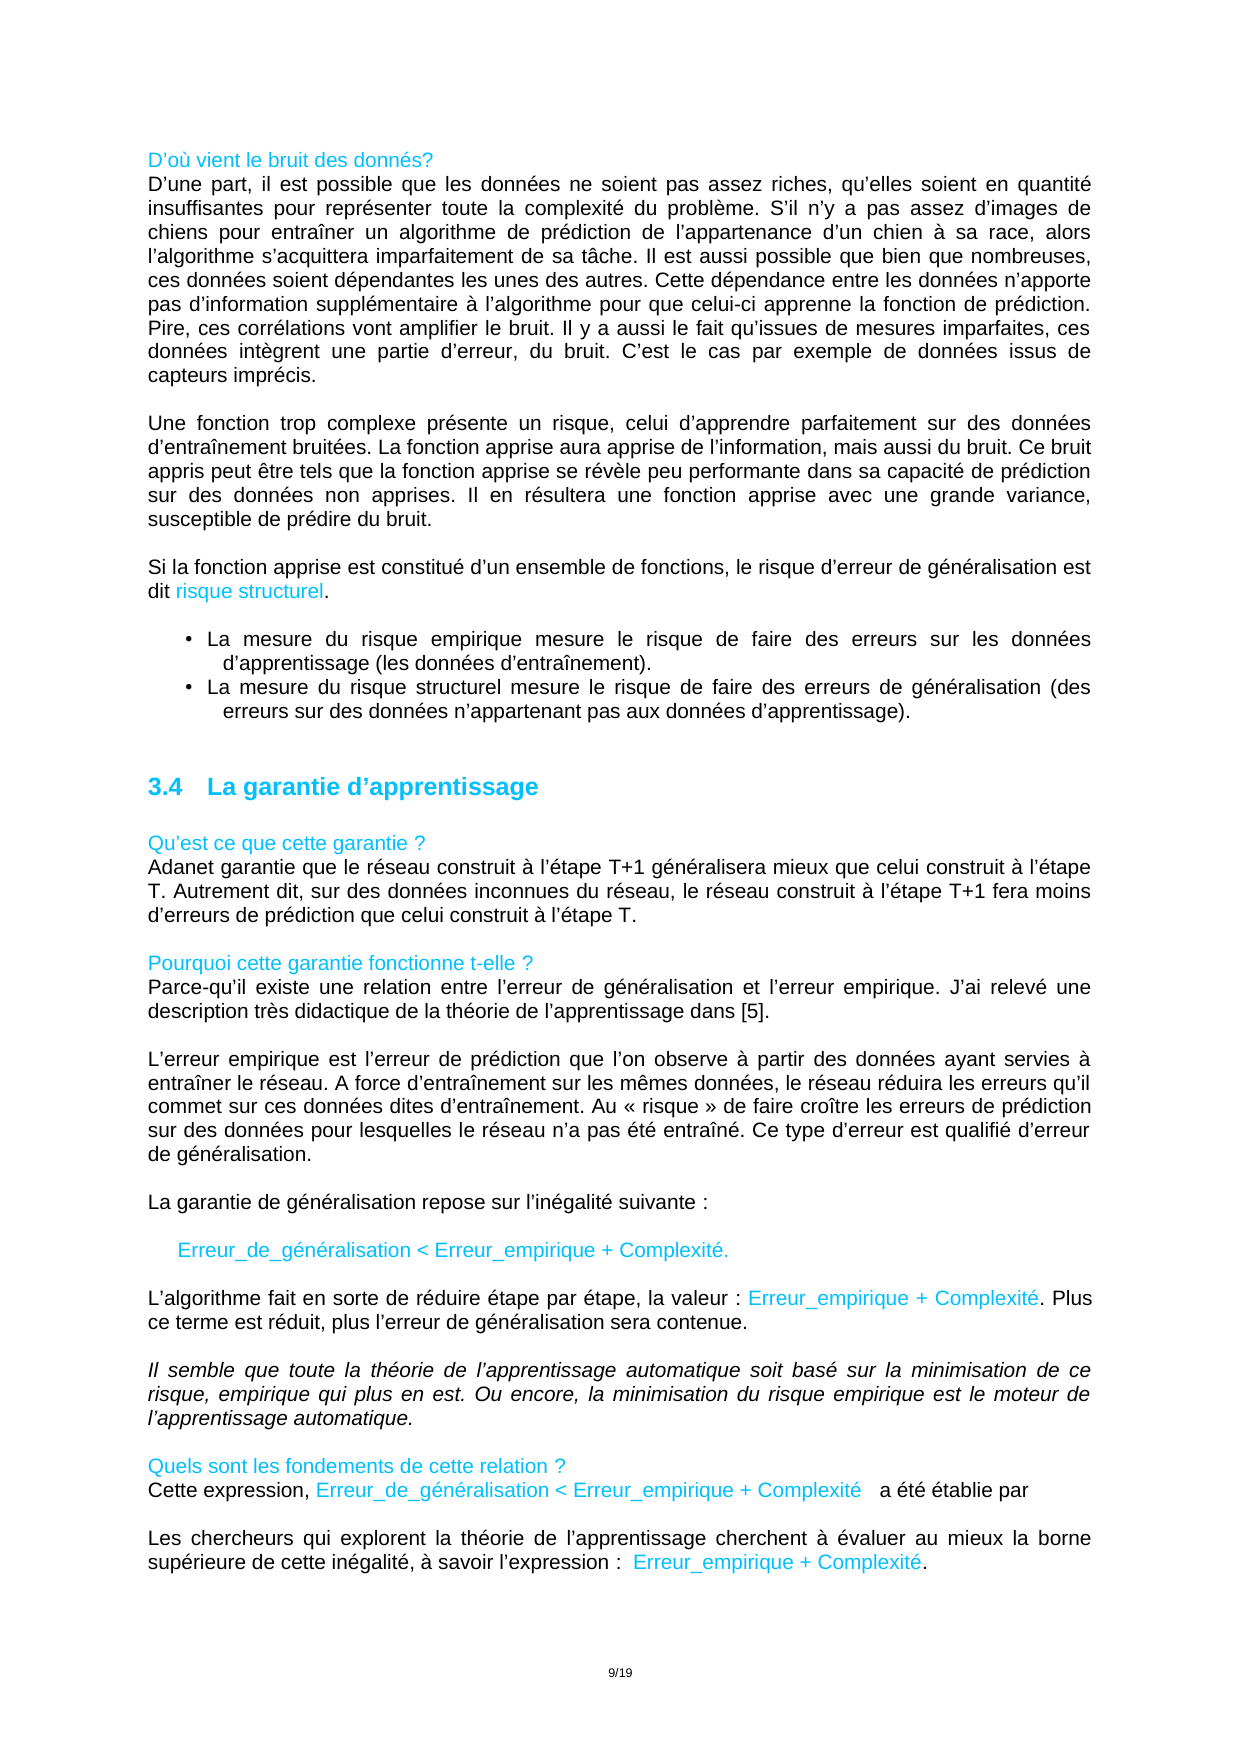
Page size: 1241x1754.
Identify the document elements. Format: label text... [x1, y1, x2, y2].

text Une fonction trop complexe présente un risque, celui d’apprendre parfaitement sur des données d’entraînement bruitées. La fonction apprise aura apprise de l’information, mais aussi du bruit. Ce bruit appris peut être tels que la fonction apprise se révèle peu performante dans sa capacité de prédiction sur des données non apprises. Il en résultera une fonction apprise avec une grande variance, susceptible de prédire du bruit. [148, 411, 1092, 531]
text Parce-qu’il existe une relation entre l’erreur de généralisation et l’erreur empirique. J’ai relevé une description très didactique de la théorie de l’apprentissage dans [5]. [148, 974, 1092, 1022]
text D’où vient le bruit des donnés? [148, 148, 1092, 172]
text L’algorithme fait en sorte de réduire étape par étape, la valeur : Erreur_empirique + Complexité. Plus ce terme est réduit, plus l’erreur de généralisation sera contenue. [148, 1286, 1092, 1334]
text Cette expression, Erreur_de_généralisation < Erreur_empirique + Complexité a été établie par [148, 1478, 1092, 1502]
text Les chercheurs qui explorent la théorie de l’apprentissage cherchent à évaluer au mieux la borne supérieure de cette inégalité, à savoir l’expression : Erreur_empirique + Complexité. [148, 1526, 1092, 1573]
text D’une part, il est possible que les données ne soient pas assez riches, qu’elles soient en quantité insuffisantes pour représenter toute la complexité du problème. S’il n’y a pas assez d’images de chiens pour entraîner un algorithme de prédiction de l’appartenance d’un chien à sa race, alors l’algorithme s’acquittera imparfaitement de sa tâche. Il est aussi possible que bien que nombreuses, ces données soient dépendantes les unes des autres. Cette dépendance entre les données n’apporte pas d’information supplémentaire à l’algorithme pour que celui-ci apprenne la fonction de prédiction. Pire, ces corrélations vont amplifier le bruit. Il y a aussi le fait qu’issues de mesures imparfaites, ces données intègrent une partie d’erreur, du bruit. C’est le cas par exemple de données issus de capteurs imprécis. [148, 172, 1092, 387]
text Quels sont les fondements de cette relation ? [148, 1454, 1092, 1478]
text La garantie de généralisation repose sur l’inégalité suivante : [148, 1190, 1092, 1214]
subtitle La garantie d’apprentissage [148, 772, 1092, 801]
text Qu’est ce que cette garantie ? [148, 831, 1092, 855]
text Il semble que toute la théorie de l’apprentissage automatique soit basé sur la minimisation de ce risque, empirique qui plus en est. Ou encore, la minimisation du risque empirique est le moteur de l’apprentissage automatique. [148, 1358, 1092, 1430]
text Adanet garantie que le réseau construit à l’étape T+1 généralisera mieux que celui construit à l’étape T. Autrement dit, sur des données inconnues du réseau, le réseau construit à l’étape T+1 fera moins d’erreurs de prédiction que celui construit à l’étape T. [148, 855, 1092, 927]
text L’erreur empirique est l’erreur de prédiction que l’on observe à partir des données ayant servies à entraîner le réseau. A force d’entraînement sur les mêmes données, le réseau réduira les erreurs qu’il commet sur ces données dites d’entraînement. Au « risque » de faire croître les erreurs de prédiction sur des données pour lesquelles le réseau n’a pas été entraîné. Ce type d’erreur est qualifié d’erreur de généralisation. [148, 1046, 1092, 1166]
text Pourquoi cette garantie fonctionne t-elle ? [148, 951, 1092, 974]
list La mesure du risque structurel mesure le risque de faire des erreurs de généralisation (des erreurs sur des données n’appartenant pas aux données d’apprentissage). [185, 675, 1092, 723]
text Erreur_de_généralisation < Erreur_empirique + Complexité. [148, 1238, 1092, 1262]
text Si la fonction apprise est constitué d’un ensemble de fonctions, le risque d’erreur de généralisation est dit risque structurel. [148, 555, 1092, 603]
list La mesure du risque empirique mesure le risque de faire des erreurs sur les données d’apprentissage (les données d’entraînement). [185, 627, 1092, 675]
